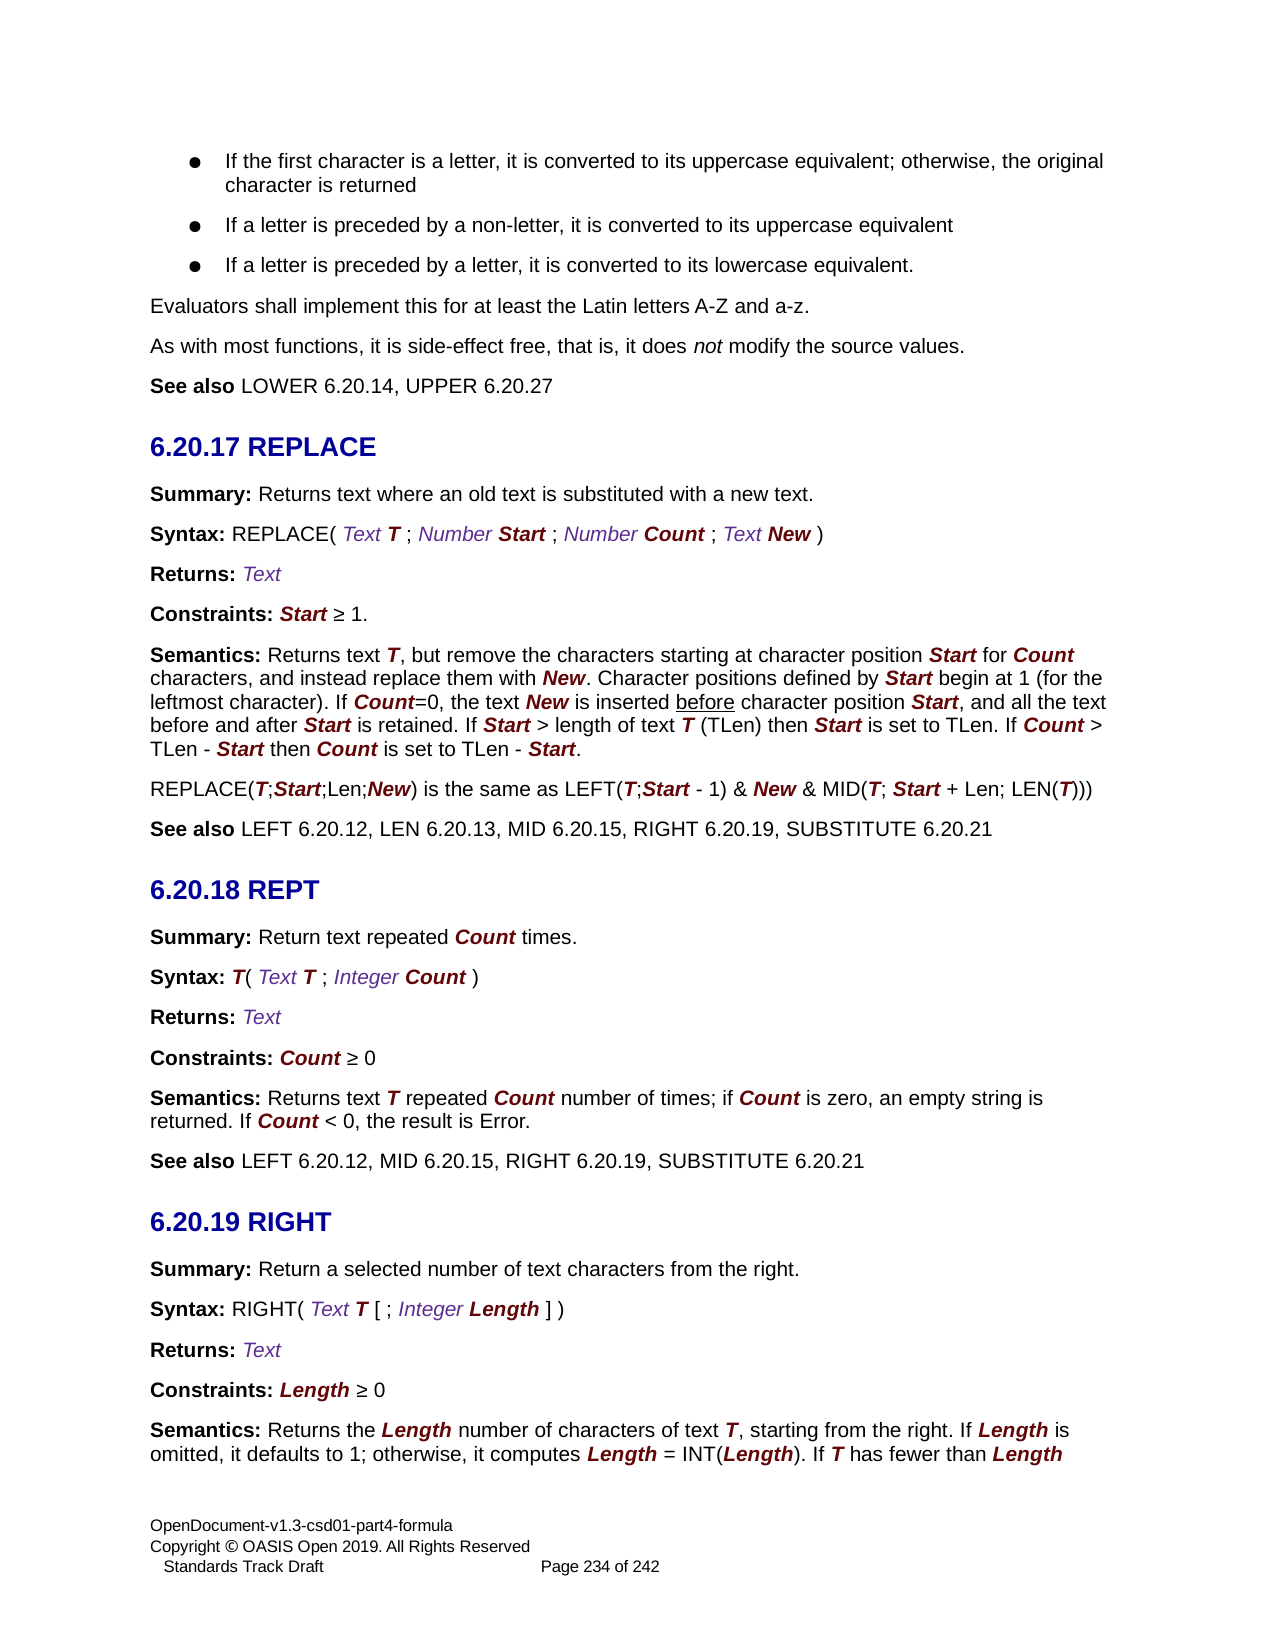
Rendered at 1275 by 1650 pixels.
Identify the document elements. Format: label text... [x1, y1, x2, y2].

subtitle RIGHT [150, 1207, 1125, 1237]
text Summary: Return a selected number of text characters from the right. [150, 1258, 1125, 1281]
text See also LEFT 6.20.12, MID 6.20.15, RIGHT 6.20.19, SUBSTITUTE 6.20.21 [150, 1150, 1125, 1173]
text Syntax: REPLACE( Text T ; Number Start ; Number Count ; Text New ) [150, 522, 1125, 546]
text Summary: Returns text where an old text is substituted with a new text. [150, 482, 1125, 506]
list If the first character is a letter, it is converted to its uppercase equivalent; otherwise, the original character is returned [187, 150, 1125, 197]
text See also LEFT 6.20.12, LEN 6.20.13, MID 6.20.15, RIGHT 6.20.19, SUBSTITUTE 6.20.21 [150, 818, 1125, 841]
text Evaluators shall implement this for at least the Latin letters A-Z and a-z. [150, 294, 1125, 318]
text Constraints: Start ≥ 1. [150, 603, 1125, 626]
text REPLACE(T;Start;Len;New) is the same as LEFT(T;Start - 1) & New & MID(T; Start + Len; LEN(T))) [150, 777, 1125, 801]
text See also LOWER 6.20.14, UPPER 6.20.27 [150, 374, 1125, 398]
text Semantics: Returns text T repeated Count number of times; if Count is zero, an empty string is returned. If Count < 0, the result is Error. [150, 1086, 1125, 1133]
text Semantics: Returns text T, but remove the characters starting at character position Start for Count characters, and instead replace them with New. Character positions defined by Start begin at 1 (for the leftmost character). If Count=0, the text New is inserted before character position Start, and all the text before and after Start is retained. If Start > length of text T (TLen) then Start is set to TLen. If Count > TLen - Start then Count is set to TLen - Start. [150, 643, 1125, 761]
text Constraints: Count ≥ 0 [150, 1046, 1125, 1069]
list If a letter is preceded by a non-letter, it is converted to its uppercase equivalent [187, 214, 1125, 237]
subtitle REPT [150, 874, 1125, 904]
text Semantics: Returns the Length number of characters of text T, starting from the right. If Length is omitted, it defaults to 1; otherwise, it computes Length = INT(Length). If T has fewer than Length [150, 1418, 1125, 1466]
list If a letter is preceded by a letter, it is converted to its lowercase equivalent. [187, 254, 1125, 277]
text As with most functions, it is side-effect free, that is, it does not modify the source values. [150, 334, 1125, 358]
text Summary: Return text repeated Count times. [150, 925, 1125, 949]
text Syntax: T( Text T ; Integer Count ) [150, 966, 1125, 989]
text Returns: Text [150, 1006, 1125, 1029]
subtitle REPLACE [150, 431, 1125, 461]
text Constraints: Length ≥ 0 [150, 1378, 1125, 1402]
text Returns: Text [150, 563, 1125, 586]
text Syntax: RIGHT( Text T [ ; Integer Length ] ) [150, 1298, 1125, 1321]
text Returns: Text [150, 1338, 1125, 1362]
